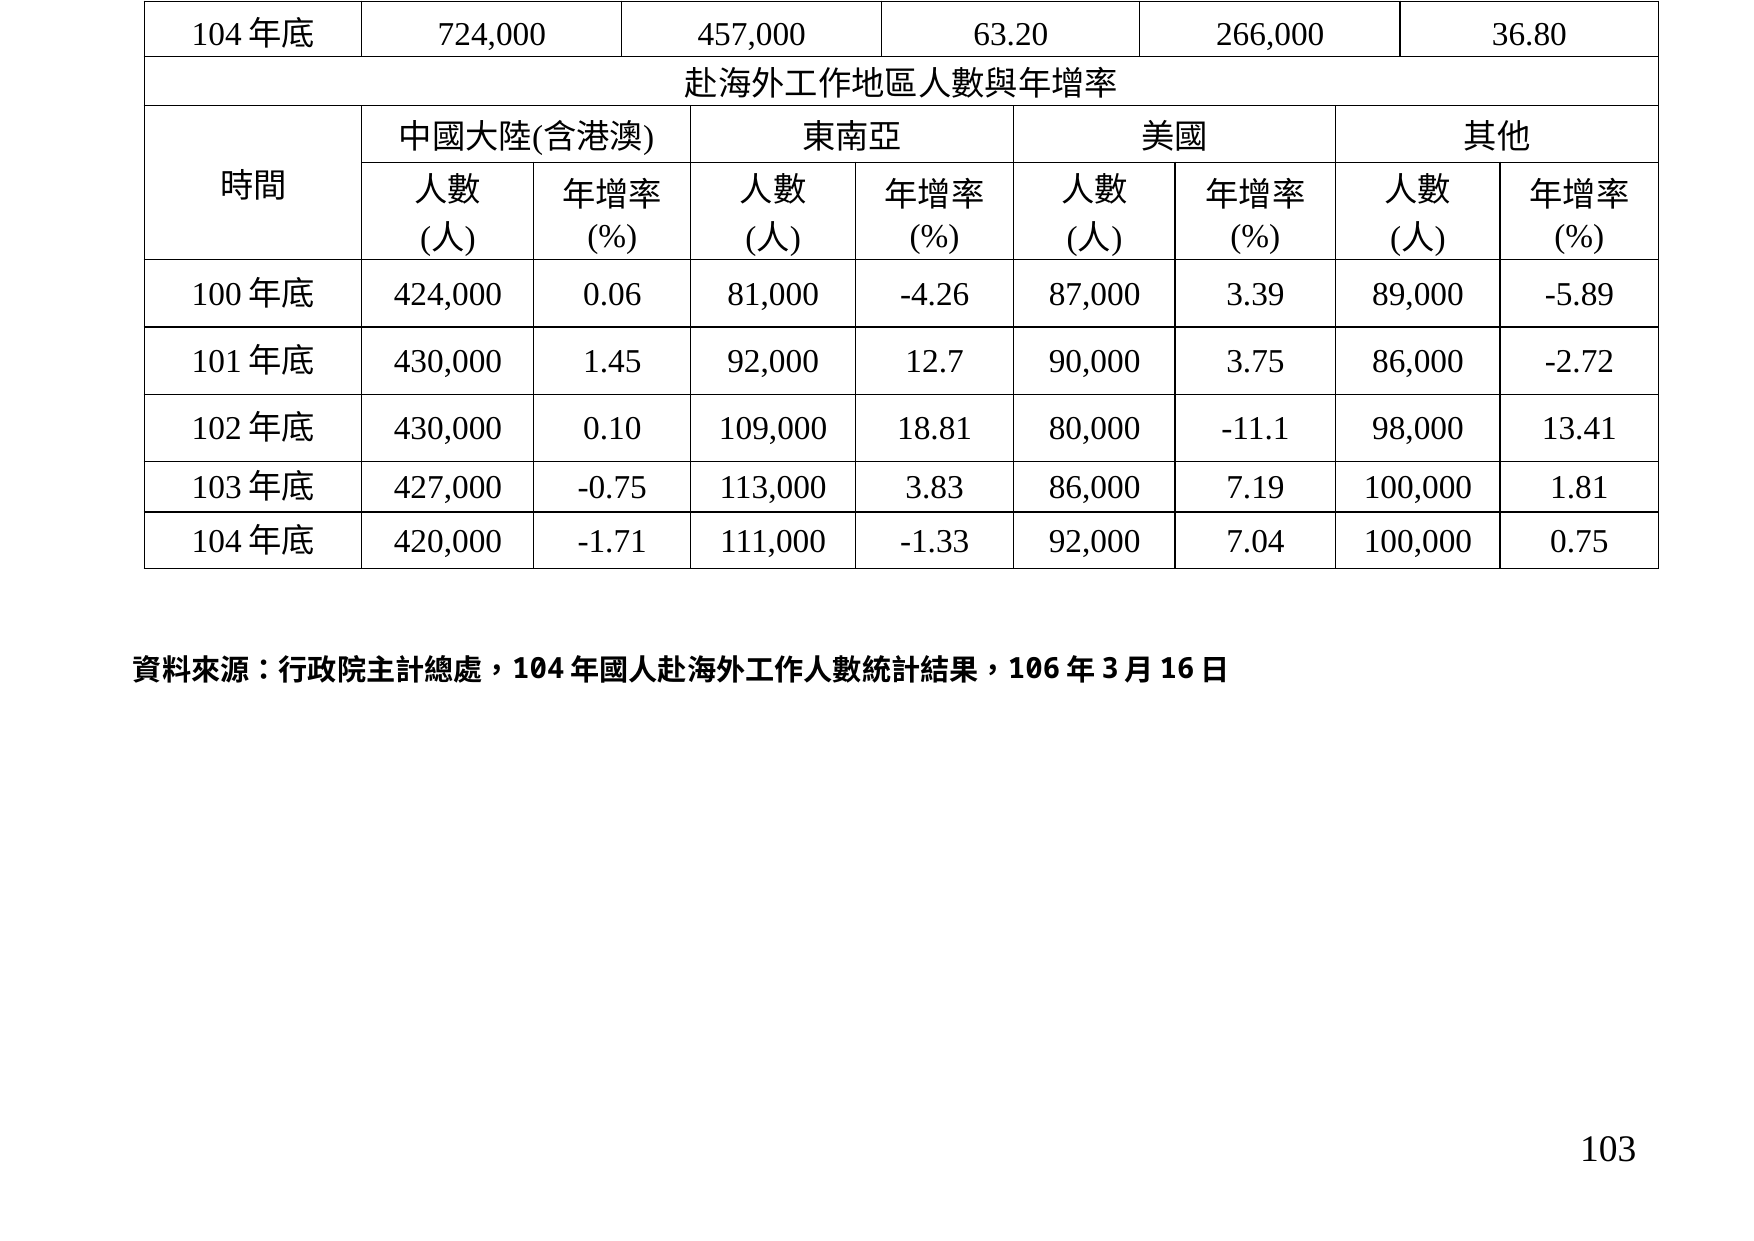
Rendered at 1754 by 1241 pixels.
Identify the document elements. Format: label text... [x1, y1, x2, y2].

table_cell 420,000 [362, 513, 533, 568]
table_cell 其他 [1336, 106, 1658, 162]
table_cell 86,000 [1336, 328, 1499, 393]
table_cell -2.72 [1501, 328, 1658, 393]
table_cell 東南亞 [691, 106, 1013, 162]
table_cell 3.75 [1176, 328, 1335, 393]
table_cell 430,000 [362, 328, 533, 393]
table_cell 111,000 [691, 513, 855, 568]
table_cell 63.20 [882, 2, 1139, 56]
table_cell 100年底 [145, 260, 361, 326]
table_cell 美國 [1014, 106, 1335, 162]
subtitle 資料來源：行政院主計總處，104年國人赴海外工作人數統計結果，106年3月16日 [118, 626, 1636, 688]
table_cell 102年底 [145, 395, 361, 461]
table_cell 90,000 [1014, 328, 1174, 393]
table_cell 人數 (人) [1336, 163, 1499, 259]
table_cell 赴海外工作地區人數與年增率 [145, 57, 1658, 105]
table_cell 年增率(%) [1501, 163, 1658, 259]
table_cell 1.45 [534, 328, 690, 393]
table_cell -0.75 [534, 462, 690, 511]
table_cell 427,000 [362, 462, 533, 511]
table_cell 時間 [145, 106, 361, 259]
table_cell 109,000 [691, 395, 855, 461]
table_cell 年增率(%) [534, 163, 690, 259]
table_cell 101年底 [145, 328, 361, 393]
table_cell -4.26 [856, 260, 1013, 326]
table_cell 724,000 [362, 2, 621, 56]
table_cell -5.89 [1501, 260, 1658, 326]
table_cell 人數 (人) [362, 163, 533, 259]
table_cell 86,000 [1014, 462, 1174, 511]
table_cell 人數 (人) [1014, 163, 1174, 259]
table_cell 13.41 [1501, 395, 1658, 461]
table_cell 98,000 [1336, 395, 1499, 461]
table_cell 100,000 [1336, 462, 1499, 511]
table_cell 266,000 [1140, 2, 1399, 56]
table_cell 3.39 [1176, 260, 1335, 326]
table_cell 年增率(%) [856, 163, 1013, 259]
table_cell 92,000 [691, 328, 855, 393]
table_cell 87,000 [1014, 260, 1174, 326]
table_cell 0.10 [534, 395, 690, 461]
table_cell 1.81 [1501, 462, 1658, 511]
table_cell 18.81 [856, 395, 1013, 461]
table_cell 104年底 [145, 513, 361, 568]
table_cell 中國大陸(含港澳) [362, 106, 690, 162]
table_cell 80,000 [1014, 395, 1174, 461]
table_cell 104年底 [145, 2, 361, 56]
table_cell 89,000 [1336, 260, 1499, 326]
table_cell 81,000 [691, 260, 855, 326]
table_cell -11.1 [1176, 395, 1335, 461]
table_cell 12.7 [856, 328, 1013, 393]
table_cell 424,000 [362, 260, 533, 326]
table_cell -1.71 [534, 513, 690, 568]
table_cell 103年底 [145, 462, 361, 511]
table_cell 113,000 [691, 462, 855, 511]
table_cell 7.19 [1176, 462, 1335, 511]
table_cell 92,000 [1014, 513, 1174, 568]
table_cell 7.04 [1176, 513, 1335, 568]
table_cell 457,000 [622, 2, 881, 56]
table_cell -1.33 [856, 513, 1013, 568]
table_cell 人數 (人) [691, 163, 855, 259]
table_cell 0.75 [1501, 513, 1658, 568]
table_cell 36.80 [1401, 2, 1658, 56]
table_cell 0.06 [534, 260, 690, 326]
table_cell 年增率(%) [1176, 163, 1335, 259]
table_cell 3.83 [856, 462, 1013, 511]
table_cell 430,000 [362, 395, 533, 461]
table_cell 100,000 [1336, 513, 1499, 568]
